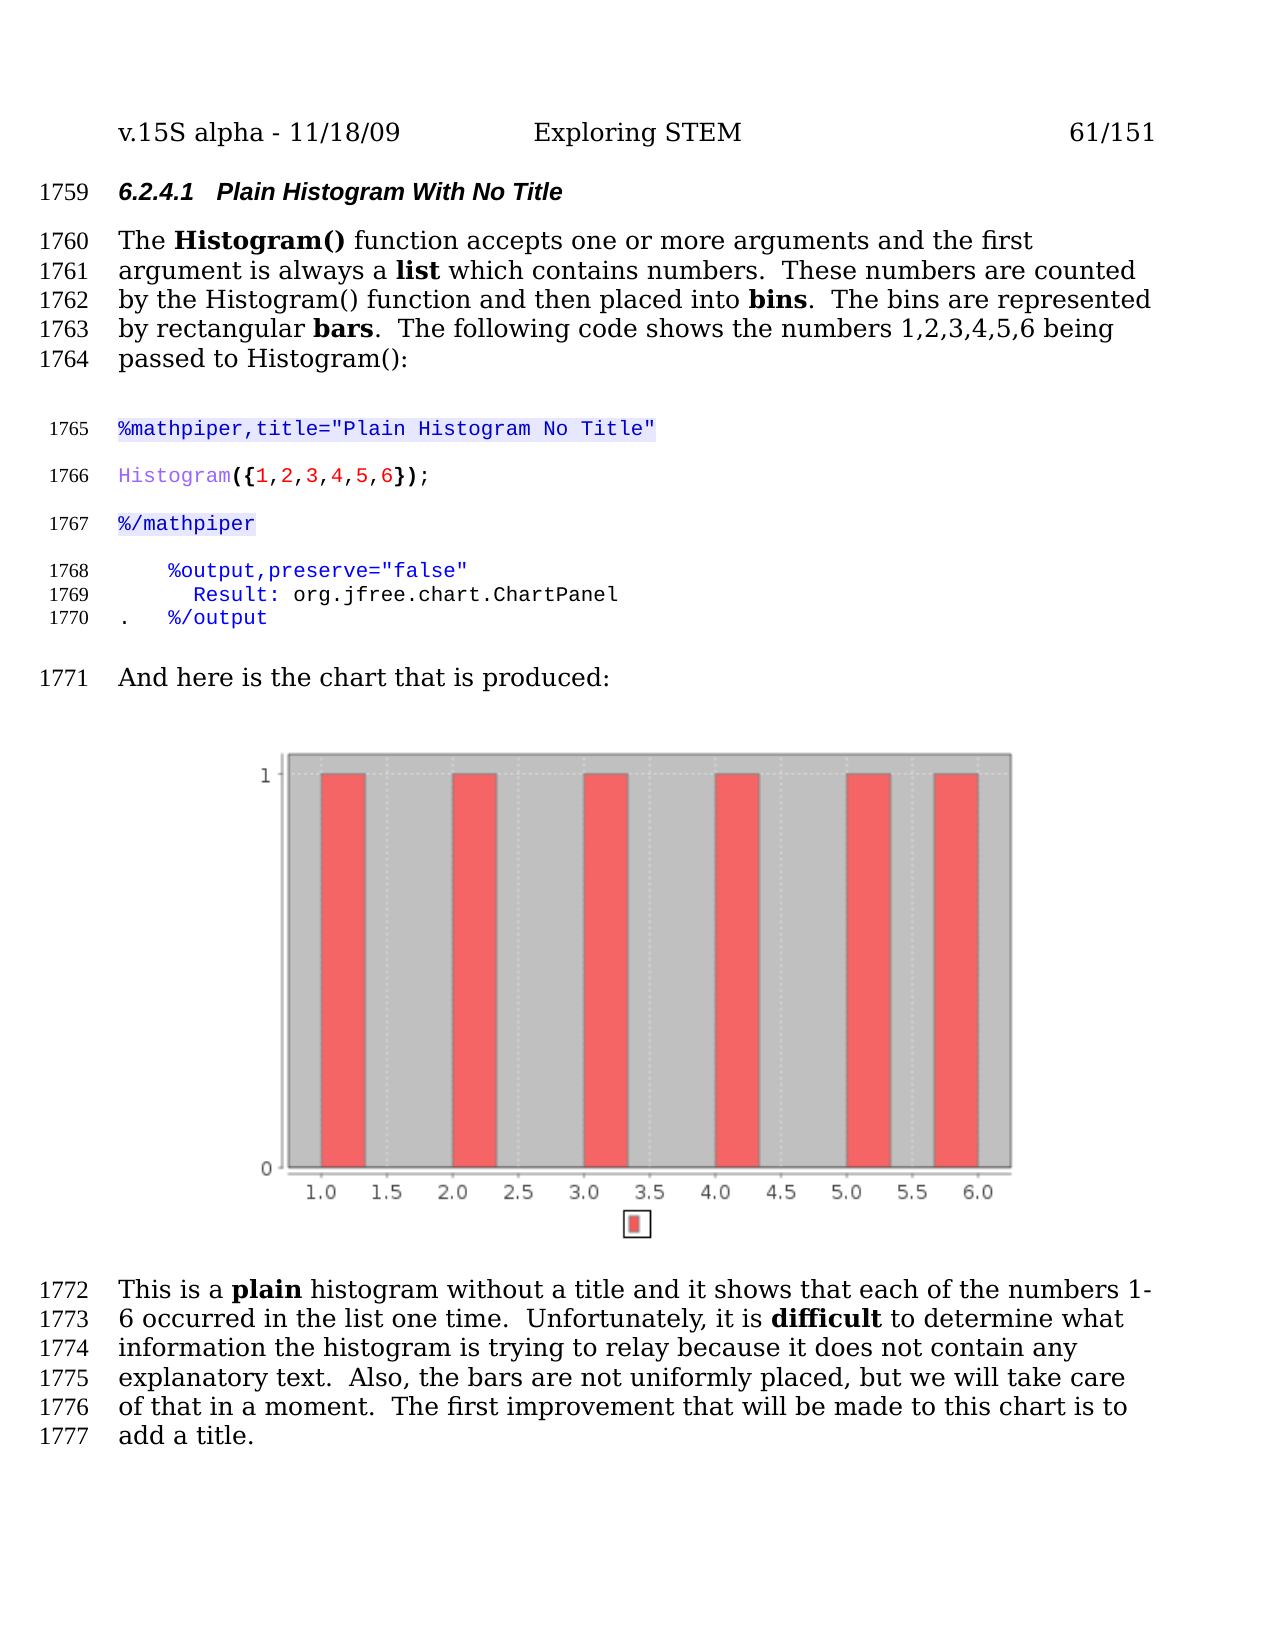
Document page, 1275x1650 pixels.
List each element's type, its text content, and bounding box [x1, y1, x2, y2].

text Result: org.jfree.chart.ChartPanel [118, 584, 1157, 607]
text %output,preserve="false" [118, 560, 1157, 584]
text %mathpiper,title="Plain Histogram No Title" [118, 418, 1157, 442]
text Histogram({1,2,3,4,5,6}); [118, 466, 1157, 489]
subtitle Plain Histogram With No Title [118, 177, 1157, 205]
text The Histogram() function accepts one or more arguments and the first argument is always a list which contains numbers. These numbers are counted by the Histogram() function and then placed into bins. The bins are represented by rectangular bars. The following code shows the numbers 1,2,3,4,5,6 being passed to Histogram(): [118, 226, 1157, 373]
text And here is the chart that is produced: [118, 664, 1157, 693]
text %/mathpiper [118, 513, 1157, 536]
text This is a plain histogram without a title and it shows that each of the numbers 1-6 occurred in the list one time. Unfortunately, it is difficult to determine what information the histogram is trying to relay because it does not contain any explanatory text. Also, the bars are not uniformly placed, but we will take care of that in a moment. The first improvement that will be made to this chart is to add a title. [118, 1275, 1157, 1450]
text . %/output [118, 607, 1157, 631]
picture [245, 743, 1030, 1240]
